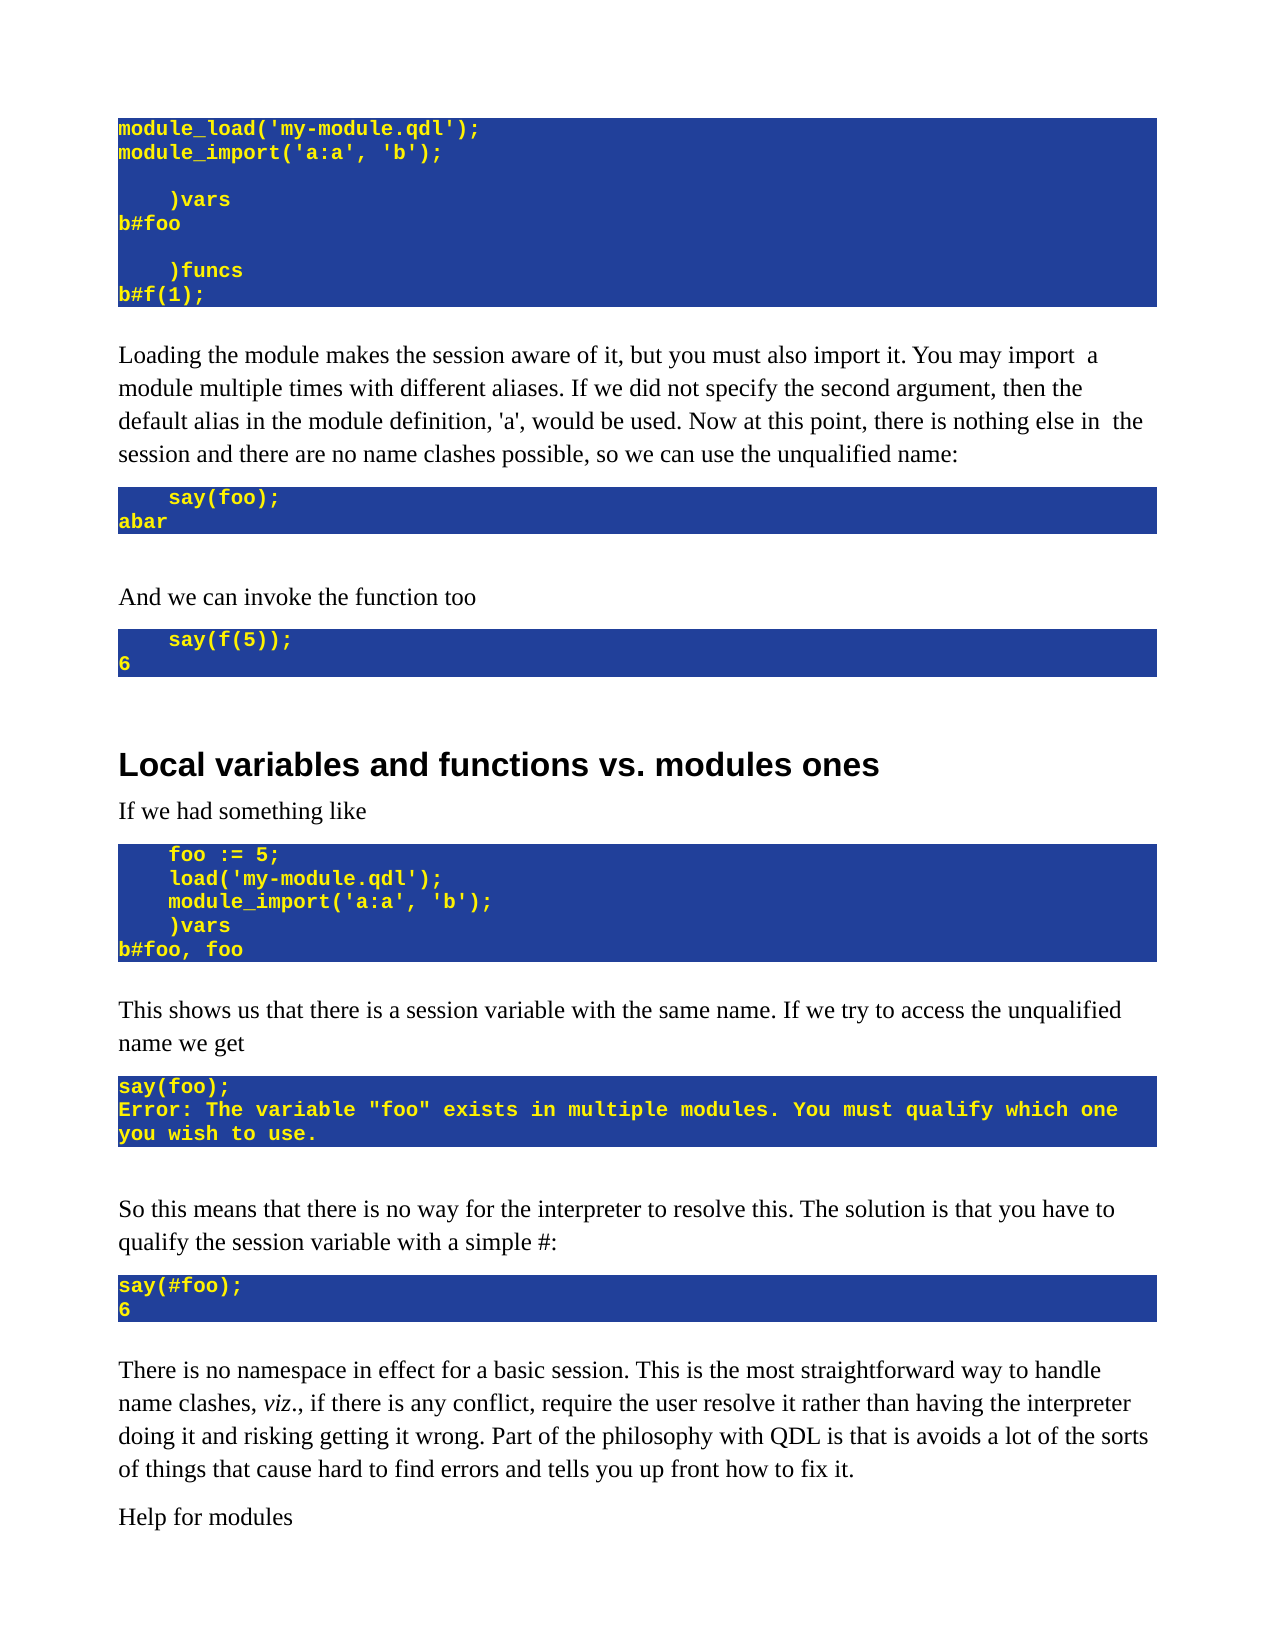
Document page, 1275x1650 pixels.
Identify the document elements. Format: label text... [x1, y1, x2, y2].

text 6 [118, 1299, 1157, 1322]
text )funcs [118, 260, 1157, 284]
text load('my-module.qdl'); [118, 868, 1157, 891]
text module_load('my-module.qdl'); [118, 118, 1157, 142]
text foo := 5; [118, 844, 1157, 868]
text module_import('a:a', 'b'); [118, 891, 1157, 915]
text This shows us that there is a session variable with the same name. If we try to access the unqualified name we get [118, 962, 1157, 1057]
text say(#foo); [118, 1275, 1157, 1299]
text module_import('a:a', 'b'); [118, 142, 1157, 165]
text b#foo, foo [118, 938, 1157, 962]
text Error: The variable "foo" exists in multiple modules. You must qualify which one you wish to use. [118, 1099, 1157, 1147]
text say(foo); [118, 487, 1157, 511]
text Loading the module makes the session aware of it, but you must also import it. You may import a module multiple times with different aliases. If we did not specify the second argument, then the default alias in the module definition, 'a', would be used. Now at this point, there is nothing else in the session and there are no name clashes possible, so we can use the unqualified name: [118, 307, 1157, 468]
text Help for modules [118, 1502, 1157, 1531]
text )vars [118, 915, 1157, 938]
text )vars [118, 189, 1157, 213]
text If we had something like [118, 796, 1157, 825]
text There is no namespace in effect for a basic session. This is the most straightforward way to handle name clashes, viz., if there is any conflict, require the user resolve it rather than having the interpreter doing it and risking getting it wrong. Part of the philosophy with QDL is that is avoids a lot of the sorts of things that cause hard to find errors and tells you up front how to fix it. [118, 1322, 1157, 1483]
text b#f(1); [118, 284, 1157, 307]
text say(foo); [118, 1076, 1157, 1099]
text And we can invoke the function too [118, 582, 1157, 611]
text abar [118, 511, 1157, 534]
subtitle Local variables and functions vs. modules ones [118, 745, 1157, 784]
text 6 [118, 653, 1157, 677]
text So this means that there is no way for the interpreter to resolve this. The solution is that you have to qualify the session variable with a simple #: [118, 1194, 1157, 1256]
text b#foo [118, 213, 1157, 236]
text say(f(5)); [118, 629, 1157, 653]
